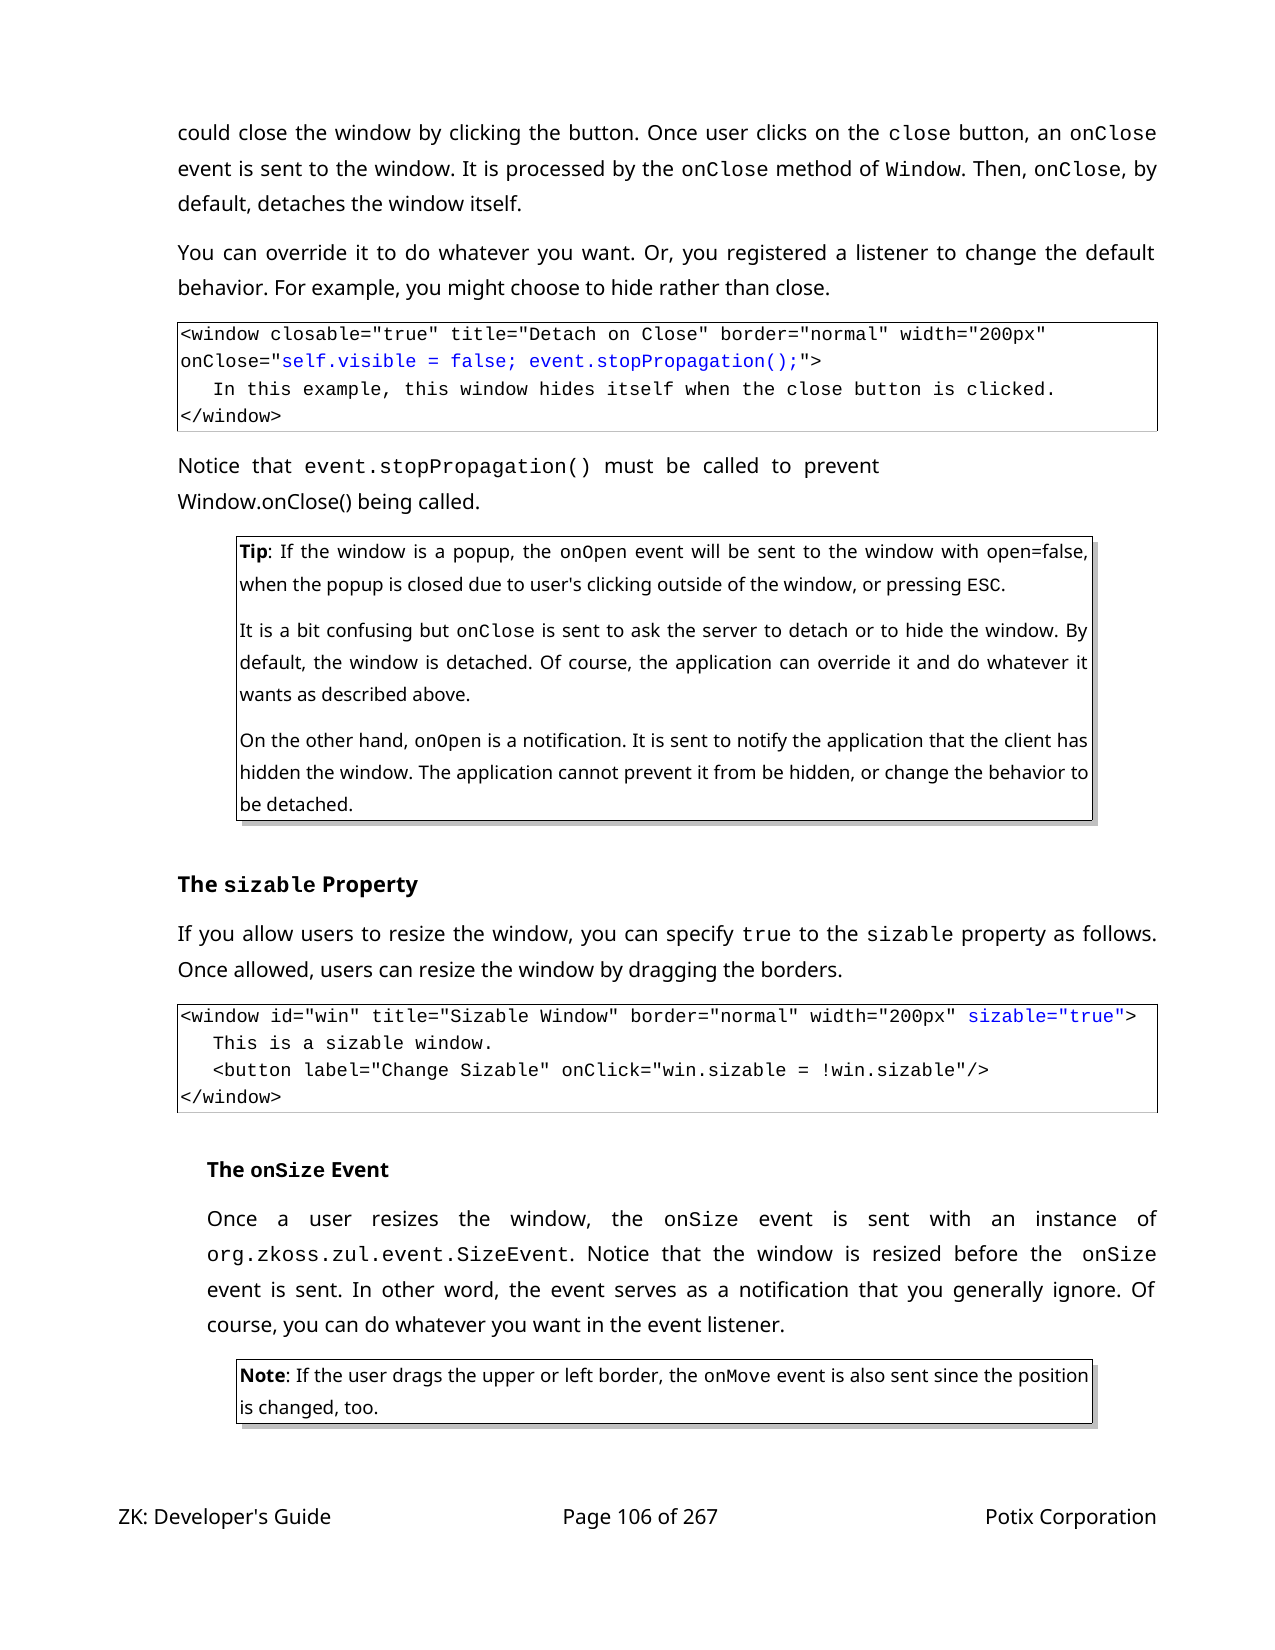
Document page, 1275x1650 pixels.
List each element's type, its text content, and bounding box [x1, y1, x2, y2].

text Note: If the user drags the upper or left border, the onMove event is also sent since the position is changed, too. [237, 1360, 1092, 1423]
text could close the window by clicking the button. Once user clicks on the close button, an onClose event is sent to the window. It is processed by the onClose method of Window. Then, onClose, by default, detaches the window itself. [177, 118, 1157, 217]
subtitle The sizable Property [177, 868, 1157, 898]
text <window id="win" title="Sizable Window" border="normal" width="200px" sizable="true"> [178, 1005, 1157, 1028]
text You can override it to do whatever you want. Or, you registered a listener to change the default behavior. For example, you might choose to hide rather than close. [177, 238, 1157, 301]
text </window> [178, 404, 1157, 431]
text If you allow users to resize the window, you can specify true to the sizable property as follows. Once allowed, users can resize the window by dragging the borders. [177, 919, 1157, 983]
text Notice that event.stopPropagation() must be called to prevent Window.onClose() being called. [177, 452, 1157, 515]
subtitle The onSize Event [207, 1155, 1157, 1183]
text <window closable="true" title="Detach on Close" border="normal" width="200px" [178, 323, 1157, 346]
text <button label="Change Sizable" onClick="win.sizable = !win.sizable"/> [178, 1058, 1157, 1082]
text In this example, this window hides itself when the close button is clicked. [178, 376, 1157, 401]
text Tip: If the window is a popup, the onOpen event will be sent to the window with open=false, when the popup is closed due to user's clicking outside of the window, or pressing ESC. [237, 537, 1092, 597]
text onClose="self.visible = false; event.stopPropagation();"> [178, 349, 1157, 373]
text This is a sizable window. [178, 1031, 1157, 1055]
text On the other hand, onOpen is a notification. It is sent to notify the application that the client has hidden the window. The application cannot prevent it from be hidden, or change the behavior to be detached. [237, 724, 1092, 820]
text </window> [178, 1085, 1157, 1112]
text Once a user resizes the window, the onSize event is sent with an instance of org.zkoss.zul.event.SizeEvent. Notice that the window is resized before the onSize event is sent. In other word, the event serves as a notification that you generally ignore. Of course, you can do whatever you want in the event listener. [207, 1204, 1157, 1338]
text It is a bit confusing but onClose is sent to ask the server to detach or to hide the window. By default, the window is detached. Of course, the application can override it and do whatever it wants as described above. [237, 614, 1092, 707]
